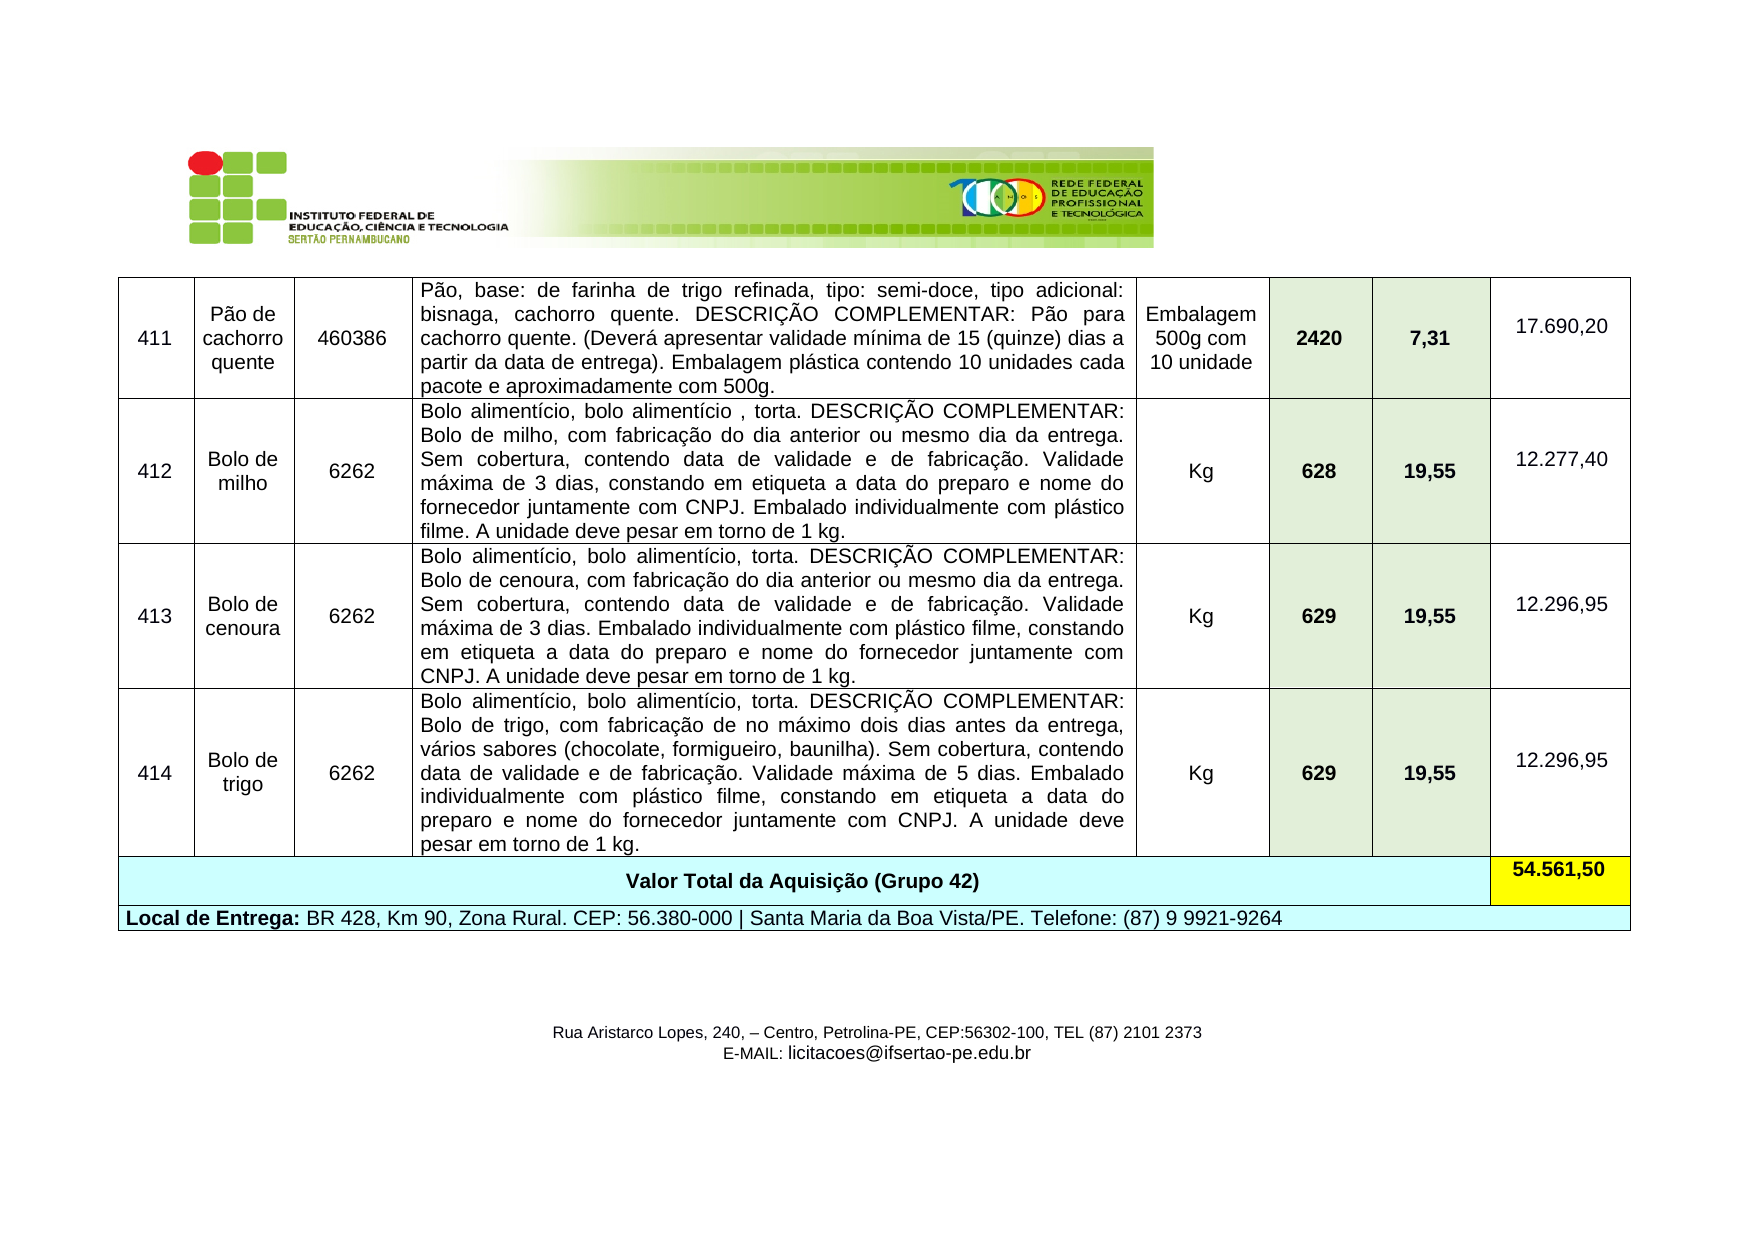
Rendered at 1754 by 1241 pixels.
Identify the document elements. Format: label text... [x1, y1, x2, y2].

table_cell Pão, base: de farinha de trigo refinada, tipo: semi-doce, tipo adicional: bisnaga, cachorro quente. DESCRIÇÃO COMPLEMENTAR: Pão para cachorro quente. (Deverá apresentar validade mínima de 15 (quinze) dias a partir da data de entrega). Embalagem plástica contendo 10 unidades cada pacote e aproximadamente com 500g. [413, 278, 1136, 398]
table_cell 628 [1270, 399, 1372, 543]
table_cell Valor Total da Aquisição (Grupo 42) [119, 857, 1490, 905]
table_cell 411 [119, 278, 194, 398]
table_cell 12.296,95 [1491, 544, 1630, 687]
table_cell 629 [1270, 544, 1372, 687]
table_cell 17.690,20 [1491, 278, 1630, 398]
table_cell 19,55 [1373, 544, 1490, 687]
table_cell Bolo alimentício, bolo alimentício, torta. DESCRIÇÃO COMPLEMENTAR: Bolo de trigo, com fabricação de no máximo dois dias antes da entrega, vários sabores (chocolate, formigueiro, baunilha). Sem cobertura, contendo data de validade e de fabricação. Validade máxima de 5 dias. Embalado individualmente com plástico filme, constando em etiqueta a data do preparo e nome do fornecedor juntamente com CNPJ. A unidade deve pesar em torno de 1 kg. [413, 689, 1136, 856]
table_cell 460386 [295, 278, 412, 398]
table_cell 7,31 [1373, 278, 1490, 398]
table_cell 6262 [295, 544, 412, 687]
table_cell 6262 [295, 689, 412, 856]
table_cell 12.277,40 [1491, 399, 1630, 543]
table_cell 2420 [1270, 278, 1372, 398]
table_cell 19,55 [1373, 399, 1490, 543]
table_cell 629 [1270, 689, 1372, 856]
table_cell 19,55 [1373, 689, 1490, 856]
table_cell Pão de cachorro quente [195, 278, 294, 398]
table_cell 54.561,50 [1491, 857, 1630, 905]
table_cell Embalagem 500g com 10 unidade [1137, 278, 1269, 398]
table_cell 12.296,95 [1491, 689, 1630, 856]
table_cell 413 [119, 544, 194, 687]
table_cell Bolo de milho [195, 399, 294, 543]
table_cell Bolo de trigo [195, 689, 294, 856]
table_cell Bolo alimentício, bolo alimentício , torta. DESCRIÇÃO COMPLEMENTAR: Bolo de milho, com fabricação do dia anterior ou mesmo dia da entrega. Sem cobertura, contendo data de validade e de fabricação. Validade máxima de 3 dias, constando em etiqueta a data do preparo e nome do fornecedor juntamente com CNPJ. Embalado individualmente com plástico filme. A unidade deve pesar em torno de 1 kg. [413, 399, 1136, 543]
table_cell Bolo de cenoura [195, 544, 294, 687]
table_cell Kg [1137, 544, 1269, 687]
table_cell 412 [119, 399, 194, 543]
table_cell Bolo alimentício, bolo alimentício, torta. DESCRIÇÃO COMPLEMENTAR: Bolo de cenoura, com fabricação do dia anterior ou mesmo dia da entrega. Sem cobertura, contendo data de validade e de fabricação. Validade máxima de 3 dias. Embalado individualmente com plástico filme, constando em etiqueta a data do preparo e nome do fornecedor juntamente com CNPJ. A unidade deve pesar em torno de 1 kg. [413, 544, 1136, 687]
table_cell Local de Entrega: BR 428, Km 90, Zona Rural. CEP: 56.380-000 | Santa Maria da Boa Vista/PE. Telefone: (87) 9 9921-9264 [119, 906, 1630, 930]
table_cell 6262 [295, 399, 412, 543]
table_cell Kg [1137, 689, 1269, 856]
table_cell Kg [1137, 399, 1269, 543]
table_cell 414 [119, 689, 194, 856]
picture [177, 147, 1154, 248]
